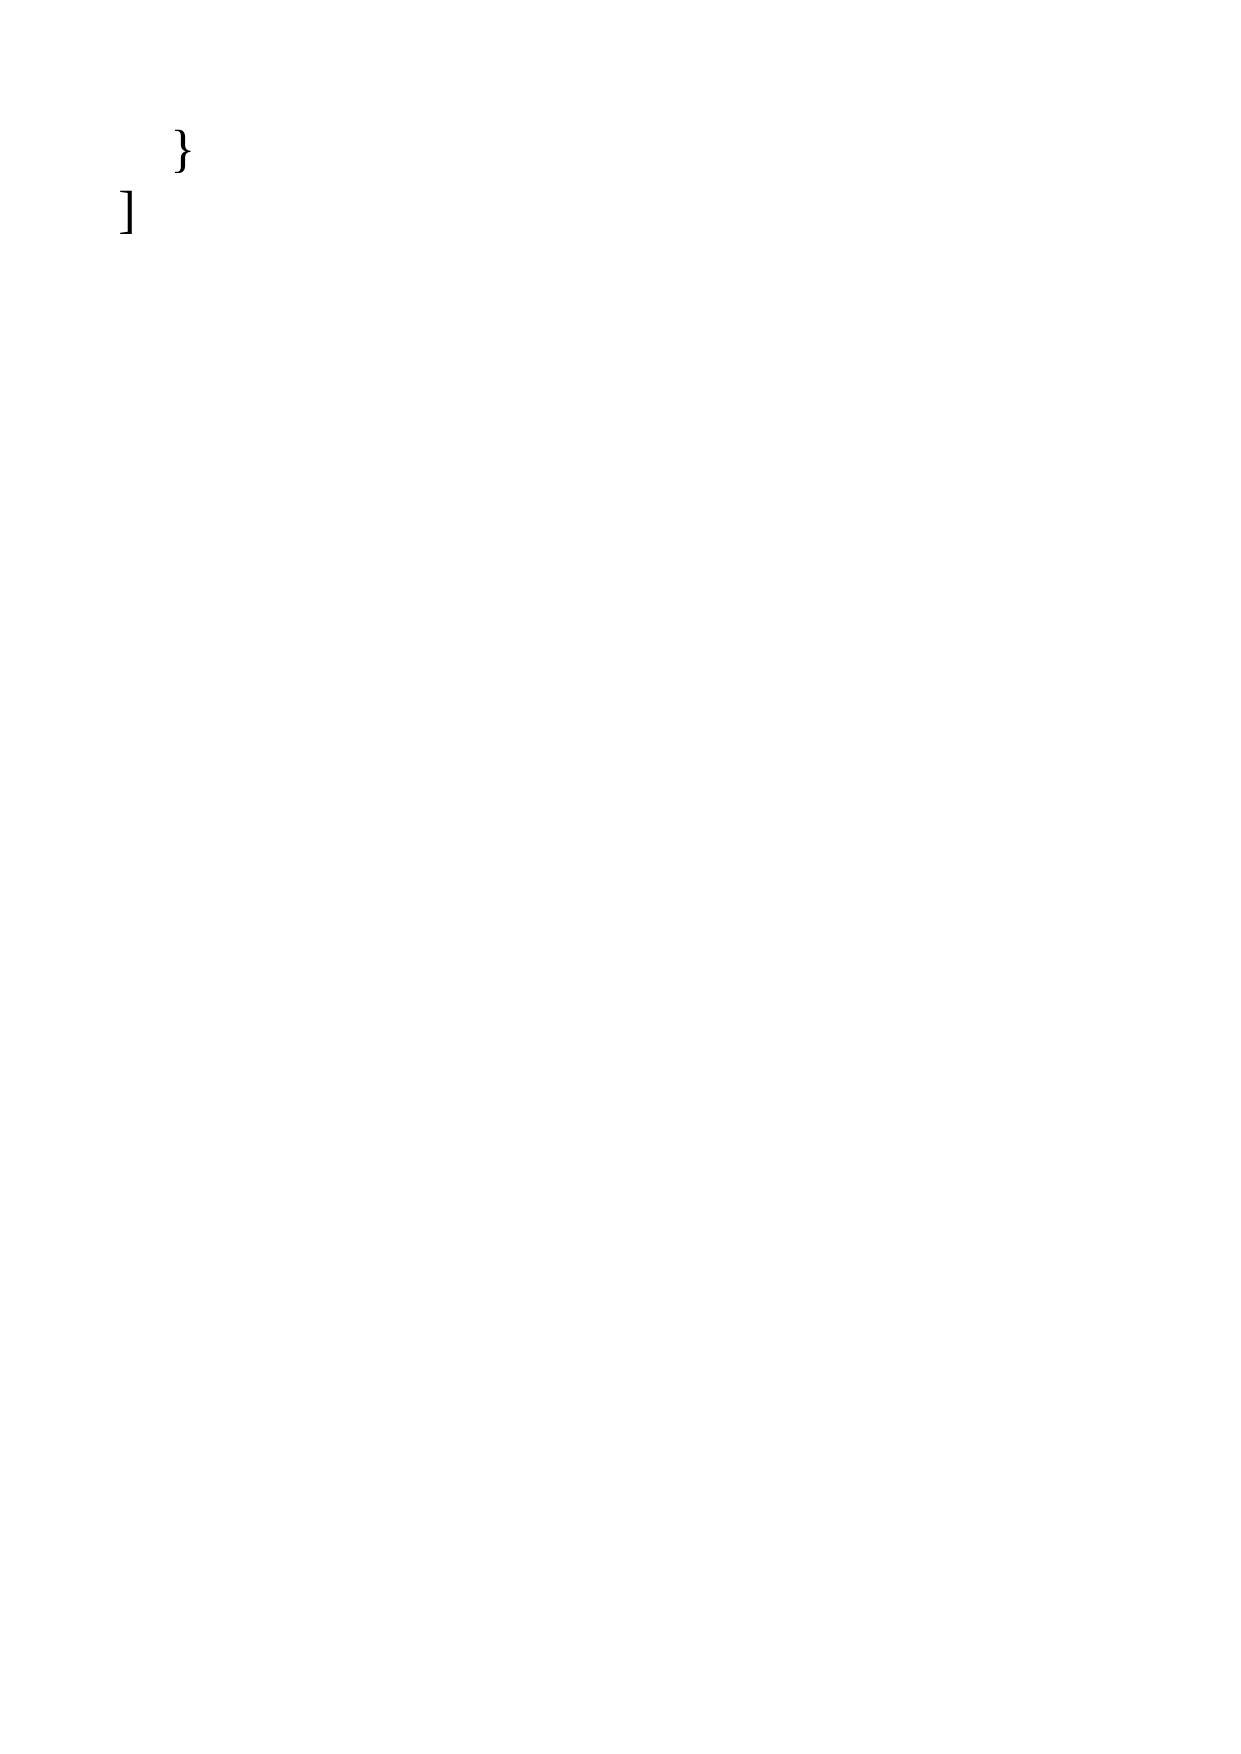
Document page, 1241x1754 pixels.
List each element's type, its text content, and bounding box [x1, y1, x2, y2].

text ] [118, 178, 1122, 238]
text } [118, 118, 1122, 178]
